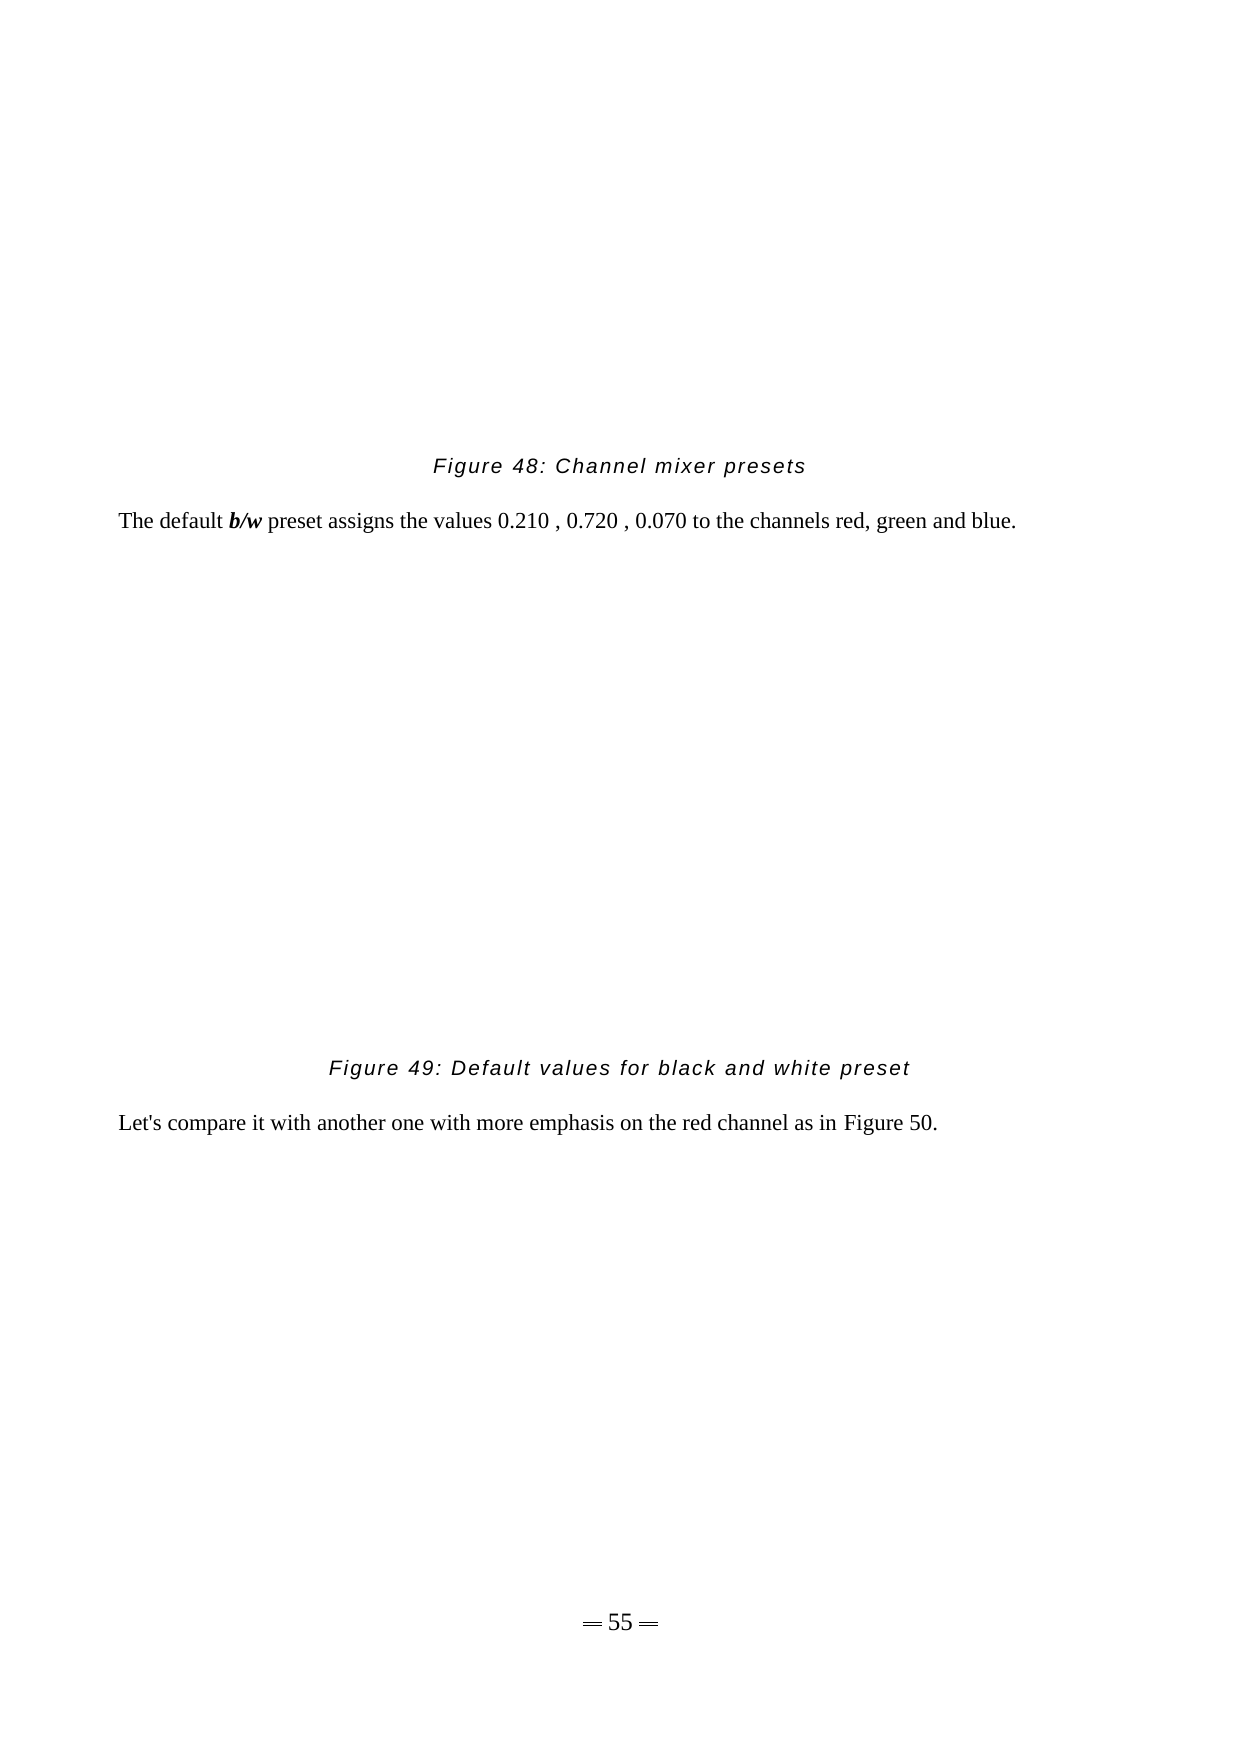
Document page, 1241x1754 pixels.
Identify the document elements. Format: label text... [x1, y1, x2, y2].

text Figure 49: Default values for black and white preset [320, 558, 920, 1080]
text The default b/w preset assigns the values 0.210 , 0.720 , 0.070 to the channels red, green and blue. [118, 118, 1122, 533]
text Let's compare it with another one with more emphasis on the red channel as in Figure 50. [118, 546, 1122, 1136]
text Figure 48: Channel mixer presets [424, 130, 816, 478]
